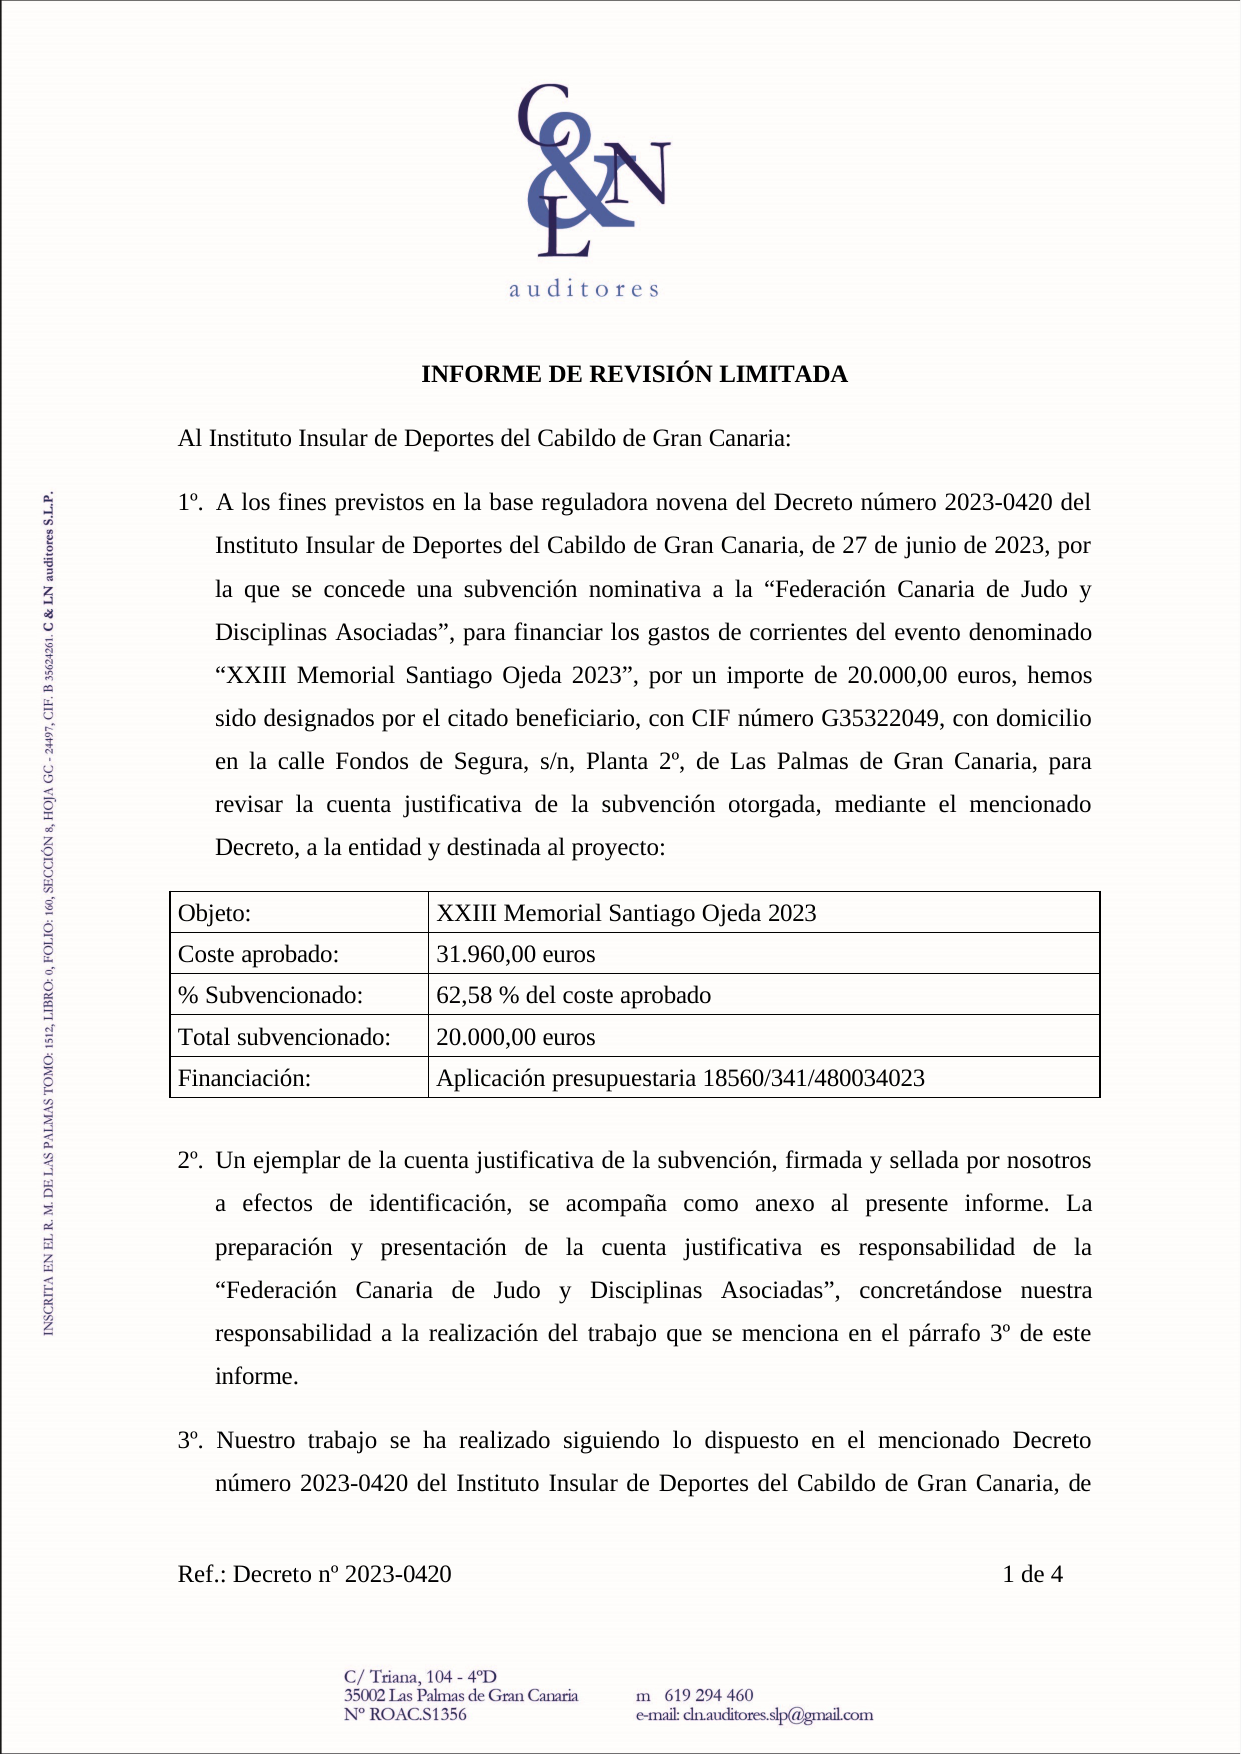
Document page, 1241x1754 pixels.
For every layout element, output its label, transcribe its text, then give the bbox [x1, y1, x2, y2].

text 1º. A los fines previstos en la base reguladora novena del Decreto número 2023-0420 del Instituto Insular de Deportes del Cabildo de Gran Canaria, de 27 de junio de 2023, por la que se concede una subvención nominativa a la “Federación Canaria de Judo y Disciplinas Asociadas”, para financiar los gastos de corrientes del evento denominado “XXIII Memorial Santiago Ojeda 2023”, por un importe de 20.000,00 euros, hemos sido designados por el citado beneficiario, con CIF número G35322049, con domicilio en la calle Fondos de Segura, s/n, Planta 2º, de Las Palmas de Gran Canaria, para revisar la cuenta justificativa de la subvención otorgada, mediante el mencionado Decreto, a la entidad y destinada al proyecto: [177, 487, 1093, 861]
table_cell 20.000,00 euros [429, 1015, 1099, 1056]
text Ref.: Decreto nº 2023-0420 1 de 4 [177, 1559, 1111, 1588]
subtitle INFORME DE REVISIÓN LIMITADA [158, 359, 1111, 387]
text 3º. Nuestro trabajo se ha realizado siguiendo lo dispuesto en el mencionado Decreto número 2023-0420 del Instituto Insular de Deportes del Cabildo de Gran Canaria, de [177, 1425, 1093, 1497]
table_cell 31.960,00 euros [429, 933, 1099, 973]
picture [0, 0, 1241, 1754]
table_header XXIII Memorial Santiago Ojeda 2023 [429, 892, 1099, 932]
table_header Objeto: [171, 892, 428, 932]
table_cell Coste aprobado: [171, 933, 428, 973]
table_cell Aplicación presupuestaria 18560/341/480034023 [429, 1057, 1099, 1097]
table_cell 62,58 % del coste aprobado [429, 974, 1099, 1014]
text Al Instituto Insular de Deportes del Cabildo de Gran Canaria: [177, 423, 1111, 452]
text 2º. Un ejemplar de la cuenta justificativa de la subvención, firmada y sellada por nosotros a efectos de identificación, se acompaña como anexo al presente informe. La preparación y presentación de la cuenta justificativa es responsabilidad de la “Federación Canaria de Judo y Disciplinas Asociadas”, concretándose nuestra responsabilidad a la realización del trabajo que se menciona en el párrafo 3º de este informe. [177, 1145, 1093, 1390]
table_cell % Subvencionado: [171, 974, 428, 1014]
table_cell Financiación: [171, 1057, 428, 1097]
table_cell Total subvencionado: [171, 1015, 428, 1056]
